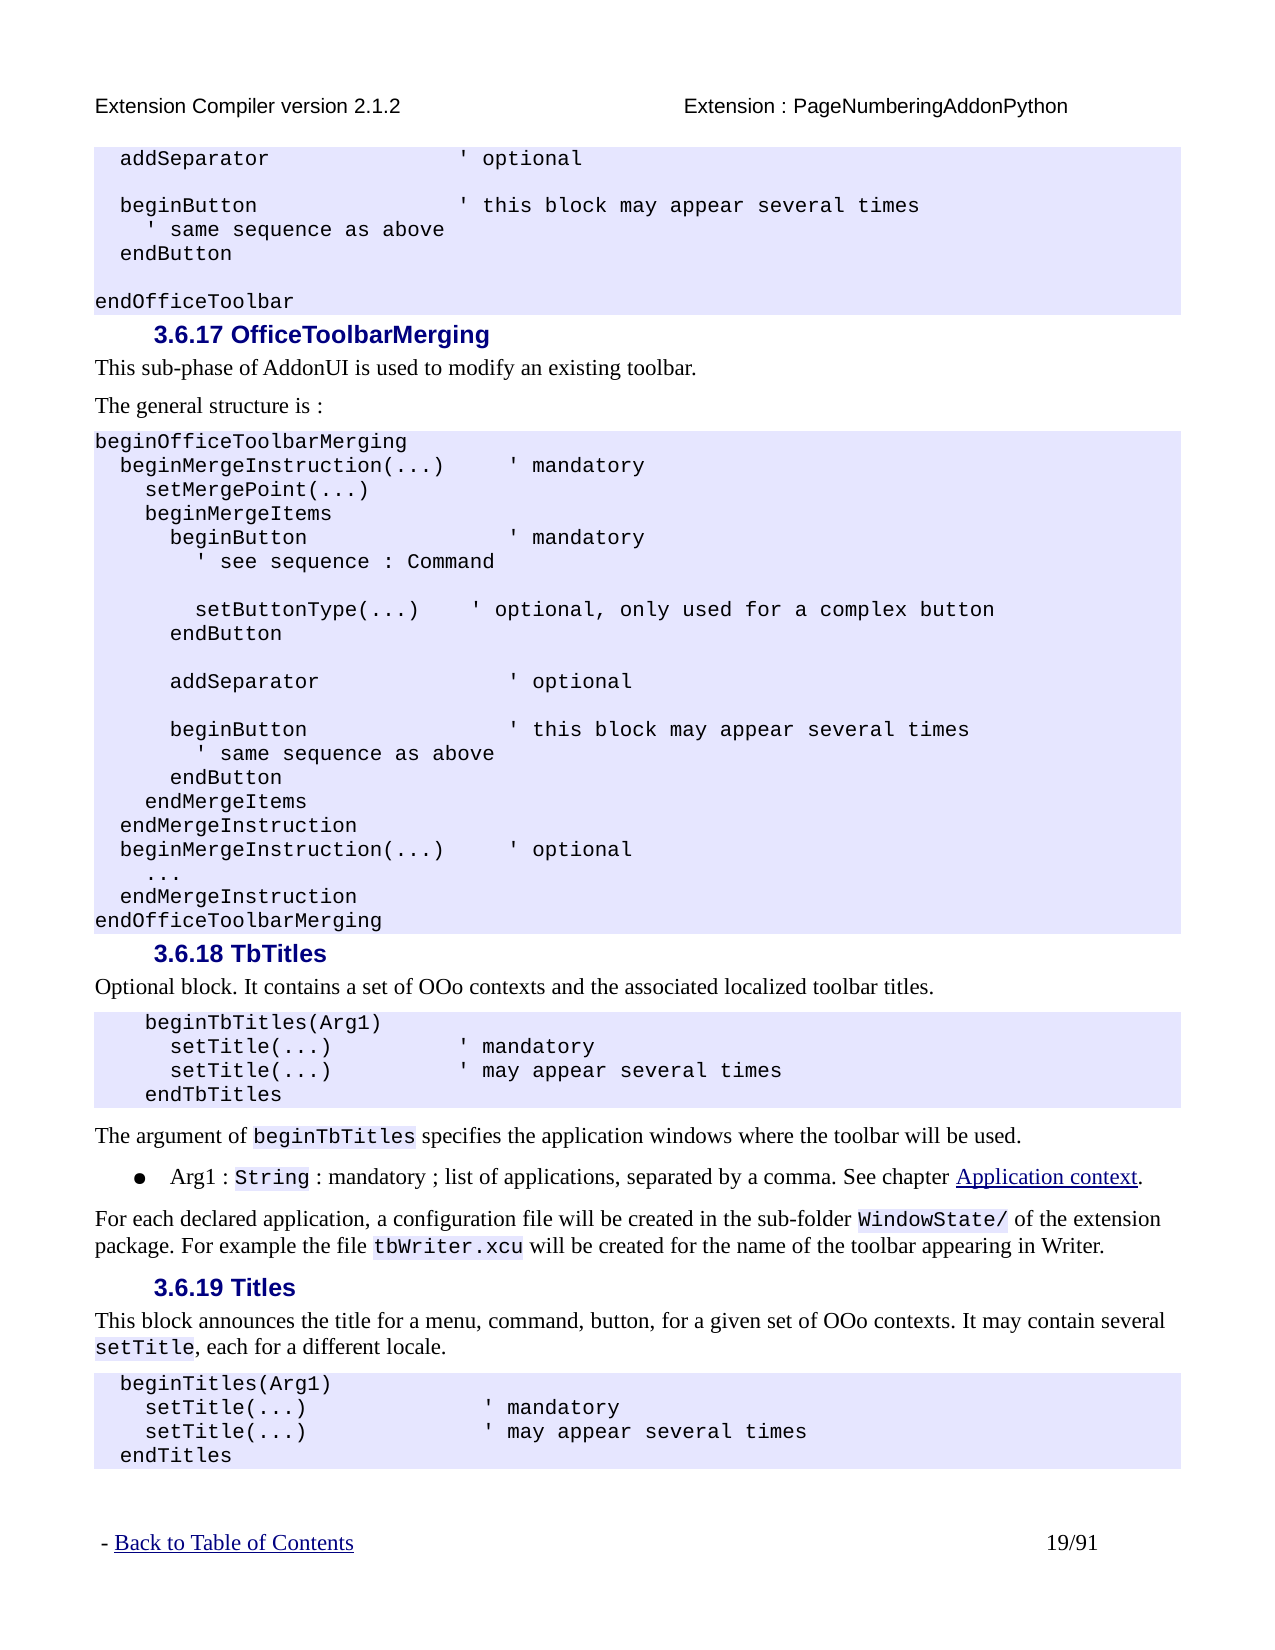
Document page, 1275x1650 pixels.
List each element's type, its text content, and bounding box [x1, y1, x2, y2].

text setTitle(...) ' mandatory [94, 1036, 1181, 1060]
list Arg1 : String : mandatory ; list of applications, separated by a comma. See chapter Application context. [132, 1164, 1181, 1191]
text Optional block. It contains a set of OOo contexts and the associated localized toolbar titles. [94, 974, 1181, 1000]
text ' same sequence as above [94, 219, 1181, 243]
text endTbTitles [94, 1084, 1181, 1108]
text endMergeInstruction [94, 814, 1181, 838]
text endButton [94, 243, 1181, 267]
text setButtonType(...) ' optional, only used for a complex button [94, 599, 1181, 623]
text addSeparator ' optional [94, 671, 1181, 695]
text endButton [94, 623, 1181, 647]
text ... [94, 862, 1181, 886]
text The general structure is : [94, 393, 1181, 419]
subtitle OfficeToolbarMerging [153, 321, 1181, 349]
text setTitle(...) ' mandatory [94, 1397, 1181, 1421]
text beginTitles(Arg1) [94, 1373, 1181, 1397]
text endOfficeToolbar [94, 291, 1181, 315]
text endMergeItems [94, 791, 1181, 814]
text endTitles [94, 1445, 1181, 1469]
subtitle Titles [153, 1274, 1181, 1302]
text beginButton ' this block may appear several times [94, 719, 1181, 743]
text setMergePoint(...) [94, 479, 1181, 503]
text This block announces the title for a menu, command, button, for a given set of OOo contexts. It may contain several setTitle, each for a different locale. [94, 1308, 1181, 1361]
text beginMergeItems [94, 503, 1181, 527]
text beginButton ' mandatory [94, 527, 1181, 551]
text beginButton ' this block may appear several times [94, 195, 1181, 219]
text beginOfficeToolbarMerging [94, 431, 1181, 455]
text beginMergeInstruction(...) ' optional [94, 838, 1181, 862]
text endOfficeToolbarMerging [94, 910, 1181, 934]
text For each declared application, a configuration file will be created in the sub-folder WindowState/ of the extension package. For example the file tbWriter.xcu will be created for the name of the toolbar appearing in Writer. [94, 1206, 1181, 1260]
text ' see sequence : Command [94, 551, 1181, 575]
text addSeparator ' optional [94, 147, 1181, 171]
text endMergeInstruction [94, 886, 1181, 910]
text The argument of beginTbTitles specifies the application windows where the toolbar will be used. [94, 1123, 1181, 1149]
text beginMergeInstruction(...) ' mandatory [94, 455, 1181, 479]
text setTitle(...) ' may appear several times [94, 1060, 1181, 1084]
subtitle TbTitles [153, 940, 1181, 968]
text ' same sequence as above [94, 743, 1181, 767]
text endButton [94, 767, 1181, 791]
text beginTbTitles(Arg1) [94, 1012, 1181, 1036]
text setTitle(...) ' may appear several times [94, 1421, 1181, 1445]
text This sub-phase of AddonUI is used to modify an existing toolbar. [94, 355, 1181, 381]
